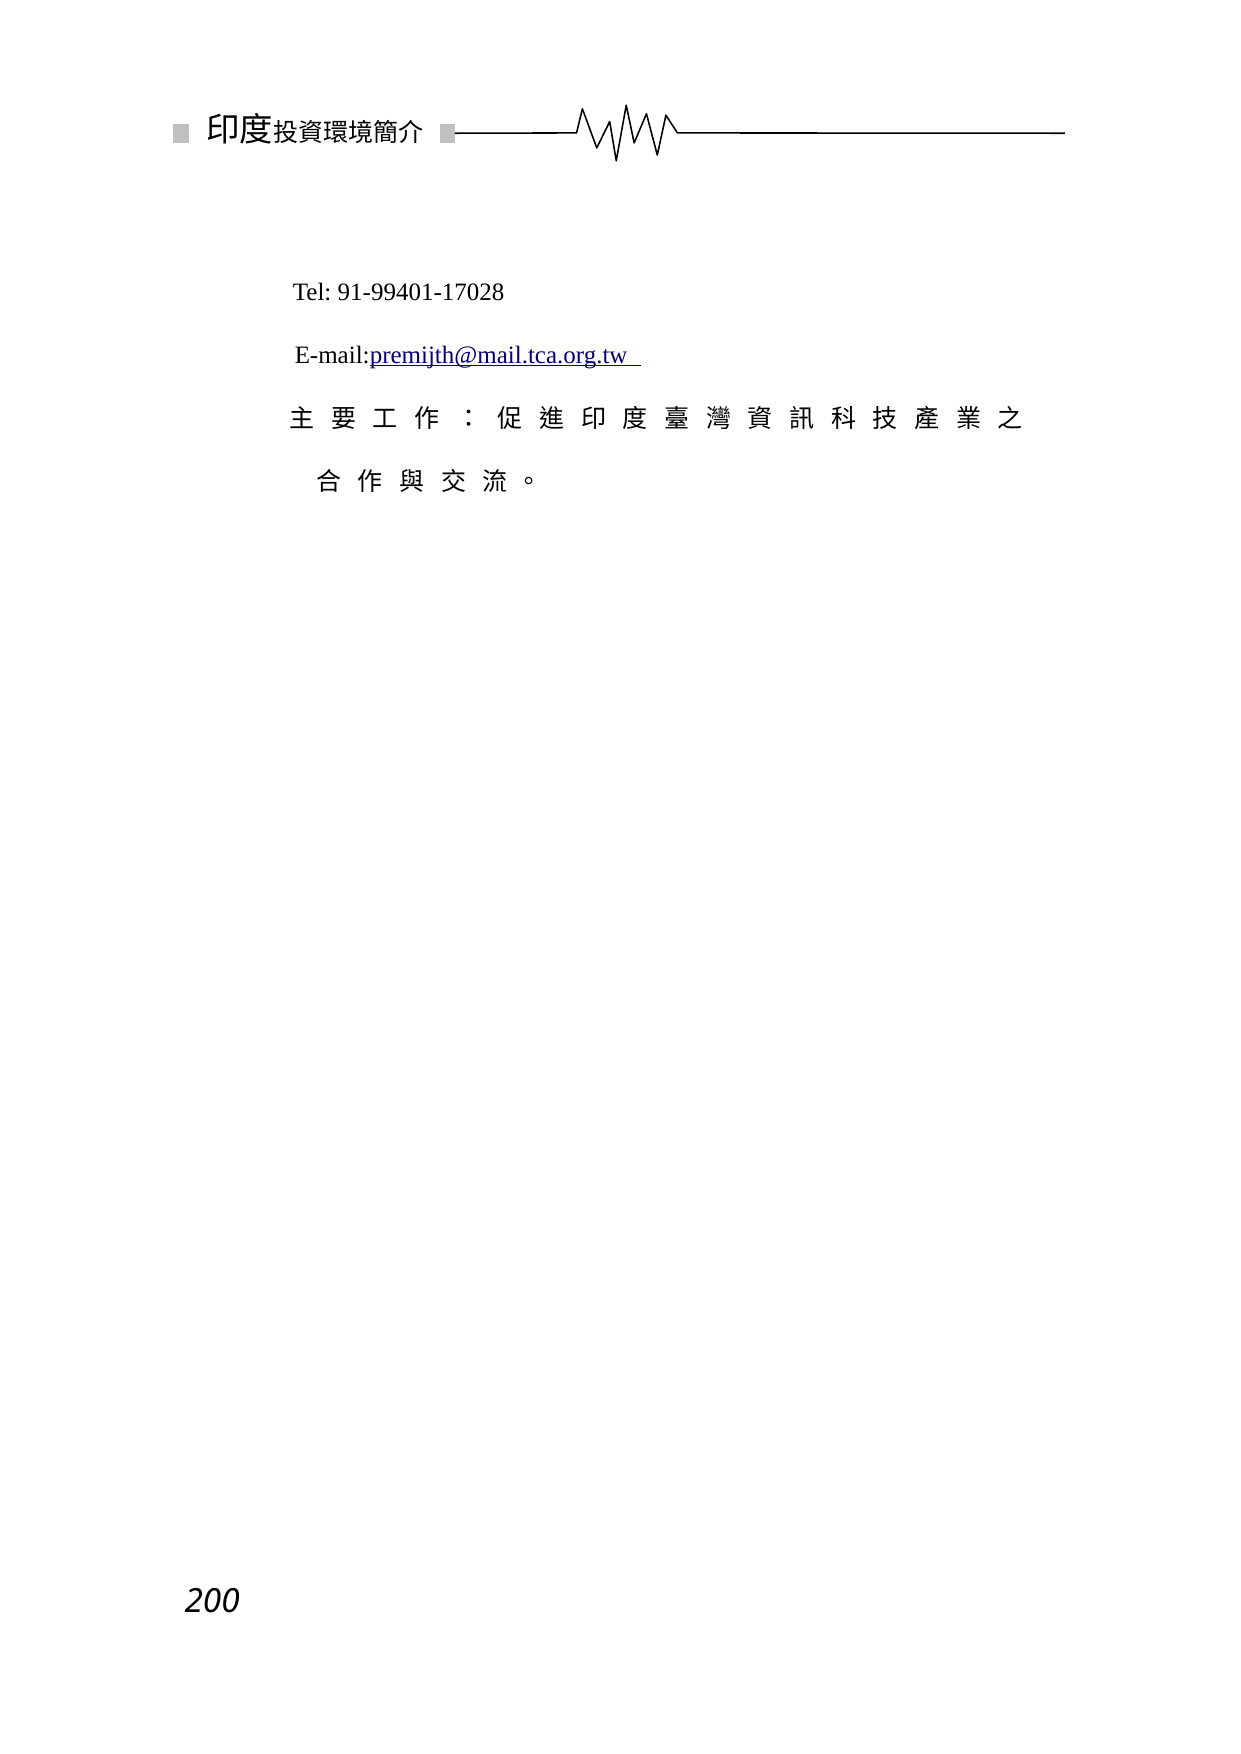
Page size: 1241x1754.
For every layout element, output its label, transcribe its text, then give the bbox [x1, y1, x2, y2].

text 主要工作：促進印度臺灣資訊科技產業之合作與交流。 [207, 375, 1058, 500]
text E-mail:premijth@mail.tca.org.tw [207, 313, 1058, 375]
text Tel: 91-99401-17028 [207, 250, 1058, 313]
